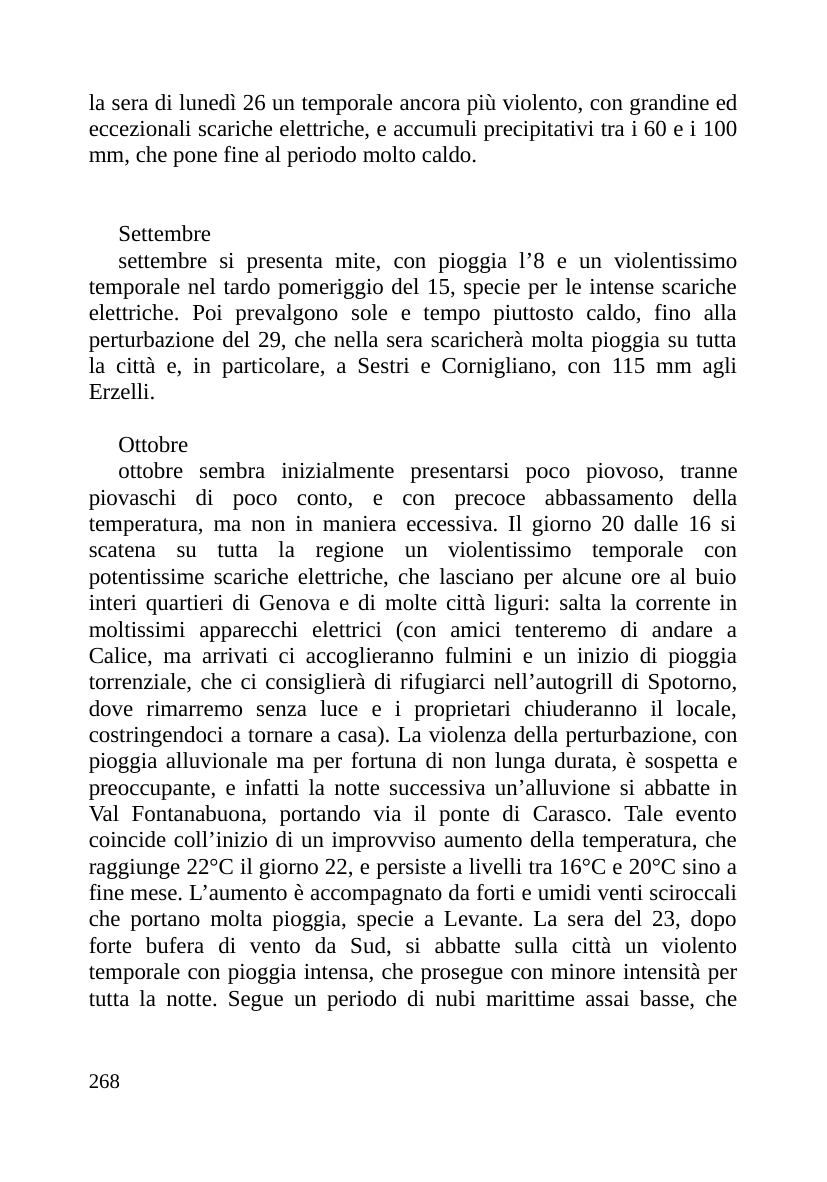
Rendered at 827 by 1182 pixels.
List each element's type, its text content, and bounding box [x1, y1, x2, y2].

text Settembre [88, 220, 738, 247]
text settembre si presenta mite, con pioggia l’8 e un violentissimo temporale nel tardo pomeriggio del 15, specie per le intense scariche elettriche. Poi prevalgono sole e tempo piuttosto caldo, fino alla perturbazione del 29, che nella sera scaricherà molta pioggia su tutta la città e, in particolare, a Sestri e Cornigliano, con 115 mm agli Erzelli. [88, 247, 738, 405]
text Ottobre [88, 431, 738, 457]
text la sera di lunedì 26 un temporale ancora più violento, con grandine ed eccezionali scariche elettriche, e accumuli precipitativi tra i 60 e i 100 mm, che pone fine al periodo molto caldo. [88, 88, 738, 168]
text ottobre sembra inizialmente presentarsi poco piovoso, tranne piovaschi di poco conto, e con precoce abbassamento della temperatura, ma non in maniera eccessiva. Il giorno 20 dalle 16 si scatena su tutta la regione un violentissimo temporale con potentissime scariche elettriche, che lasciano per alcune ore al buio interi quartieri di Genova e di molte città liguri: salta la corrente in moltissimi apparecchi elettrici (con amici tenteremo di andare a Calice, ma arrivati ci accoglieranno fulmini e un inizio di pioggia torrenziale, che ci consiglierà di rifugiarci nell’autogrill di Spotorno, dove rimarremo senza luce e i proprietari chiuderanno il locale, costringendoci a tornare a casa). La violenza della perturbazione, con pioggia alluvionale ma per fortuna di non lunga durata, è sospetta e preoccupante, e infatti la notte successiva un’alluvione si abbatte in Val Fontanabuona, portando via il ponte di Carasco. Tale evento coincide coll’inizio di un improvviso aumento della temperatura, che raggiunge 22°C il giorno 22, e persiste a livelli tra 16°C e 20°C sino a fine mese. L’aumento è accompagnato da forti e umidi venti sciroccali che portano molta pioggia, specie a Levante. La sera del 23, dopo forte bufera di vento da Sud, si abbatte sulla città un violento temporale con pioggia intensa, che prosegue con minore intensità per tutta la notte. Segue un periodo di nubi marittime assai basse, che [88, 457, 738, 1011]
